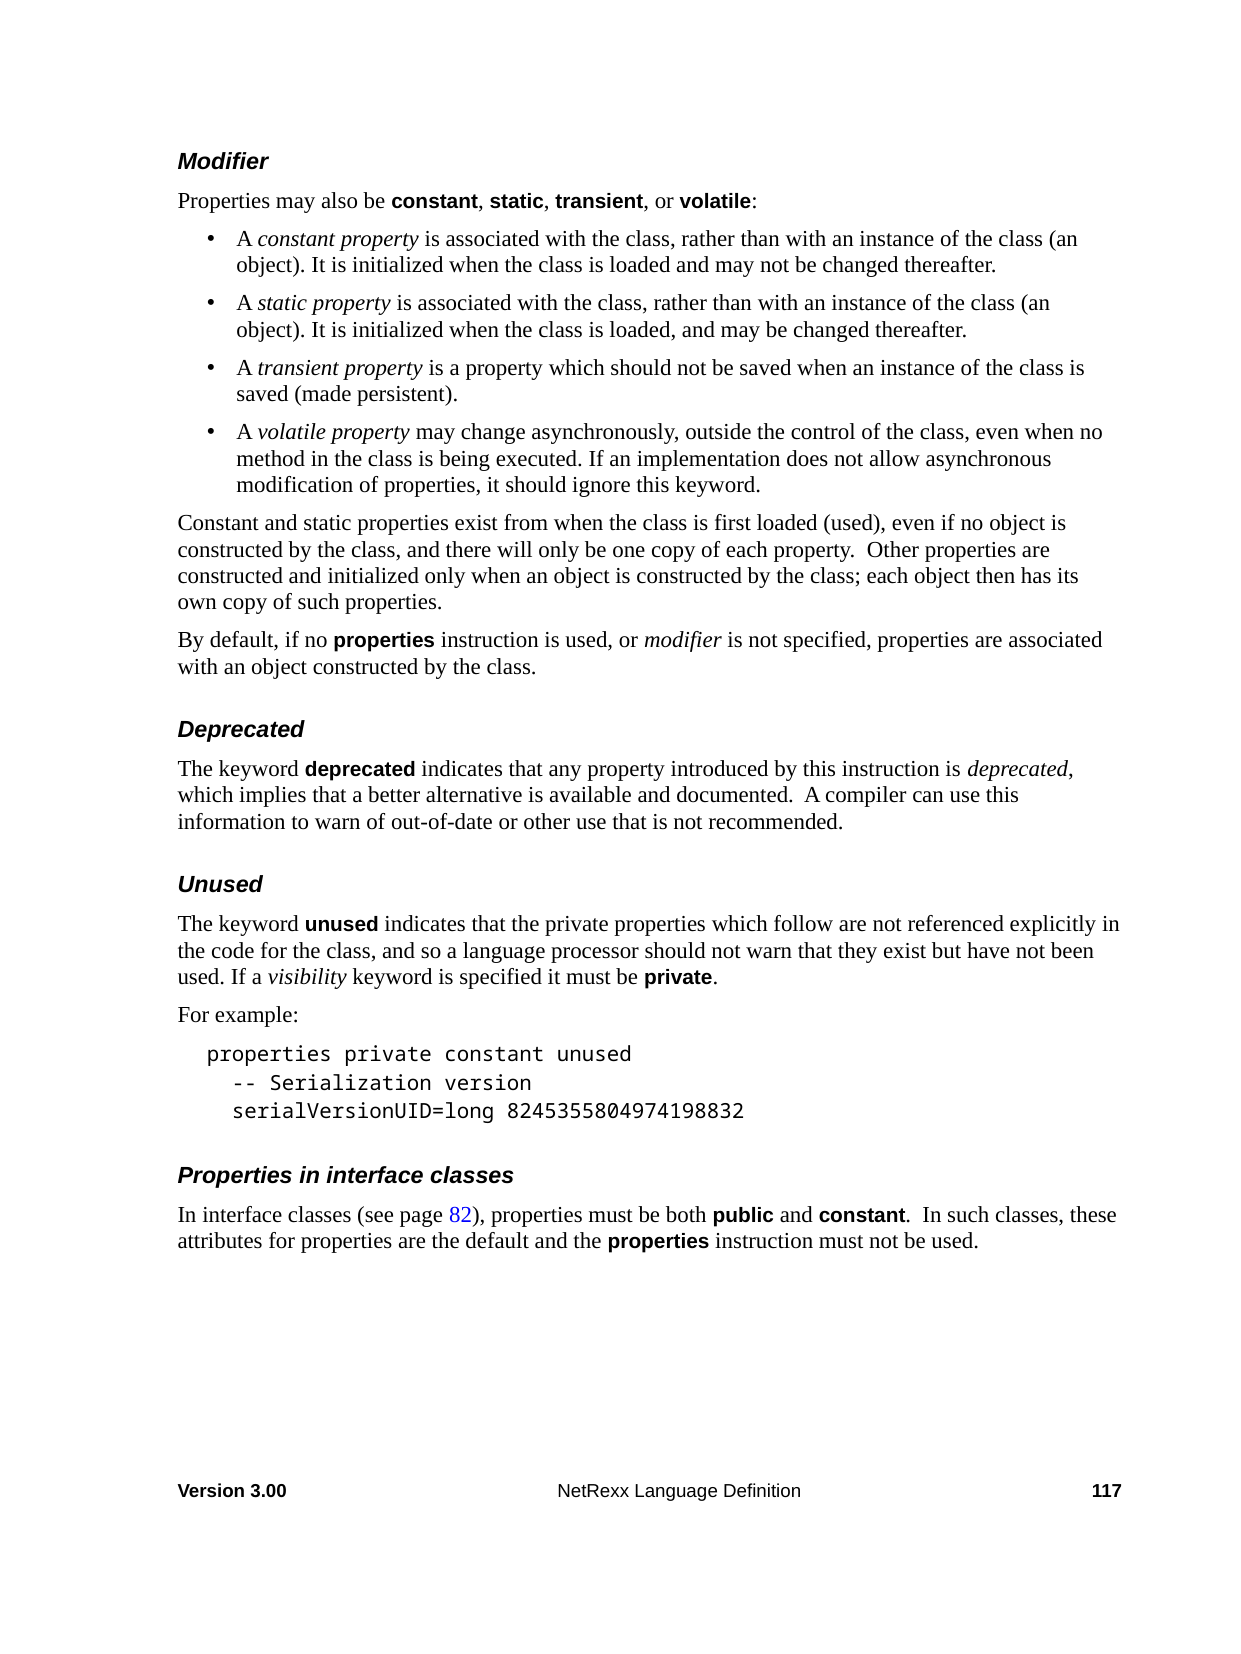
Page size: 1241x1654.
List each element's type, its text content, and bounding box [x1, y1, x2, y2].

list A transient property is a property which should not be saved when an instance of the class is saved (made persistent). [207, 354, 1122, 407]
text Properties may also be constant, static, transient, or volatile: [177, 187, 1122, 213]
text properties private constant unused -- Serialization version serialVersionUID=long 8245355804974198832 [207, 1039, 1122, 1124]
subtitle Modifier [177, 148, 1122, 174]
list A constant property is associated with the class, rather than with an instance of the class (an object). It is initialized when the class is loaded and may not be changed thereafter. [207, 225, 1122, 278]
text By default, if no properties instruction is used, or modifier is not specified, properties are associated with an object constructed by the class. [177, 626, 1122, 679]
text In interface classes (see page 80), properties must be both public and constant. In such classes, these attributes for properties are the default and the properties instruction must not be used. [177, 1201, 1122, 1253]
list A volatile property may change asynchronously, outside the control of the class, even when no method in the class is being executed. If an implementation does not allow asynchronous modification of properties, it should ignore this keyword. [207, 418, 1122, 497]
subtitle Properties in interface classes [177, 1161, 1122, 1188]
list A static property is associated with the class, rather than with an instance of the class (an object). It is initialized when the class is loaded, and may be changed thereafter. [207, 289, 1122, 342]
text The keyword deprecated indicates that any property introduced by this instruction is deprecated, which implies that a better alternative is available and documented. A compiler can use this information to warn of out-of-date or other use that is not recommended. [177, 755, 1122, 834]
text Constant and static properties exist from when the class is first loaded (used), even if no object is constructed by the class, and there will only be one copy of each property. Other properties are constructed and initialized only when an object is constructed by the class; each object then has its own copy of such properties. [177, 509, 1122, 615]
text For example: [177, 1001, 1122, 1027]
subtitle Unused [177, 871, 1122, 898]
subtitle Deprecated [177, 716, 1122, 743]
text The keyword unused indicates that the private properties which follow are not referenced explicitly in the code for the class, and so a language processor should not warn that they exist but have not been used. If a visibility keyword is specified it must be private. [177, 910, 1122, 989]
